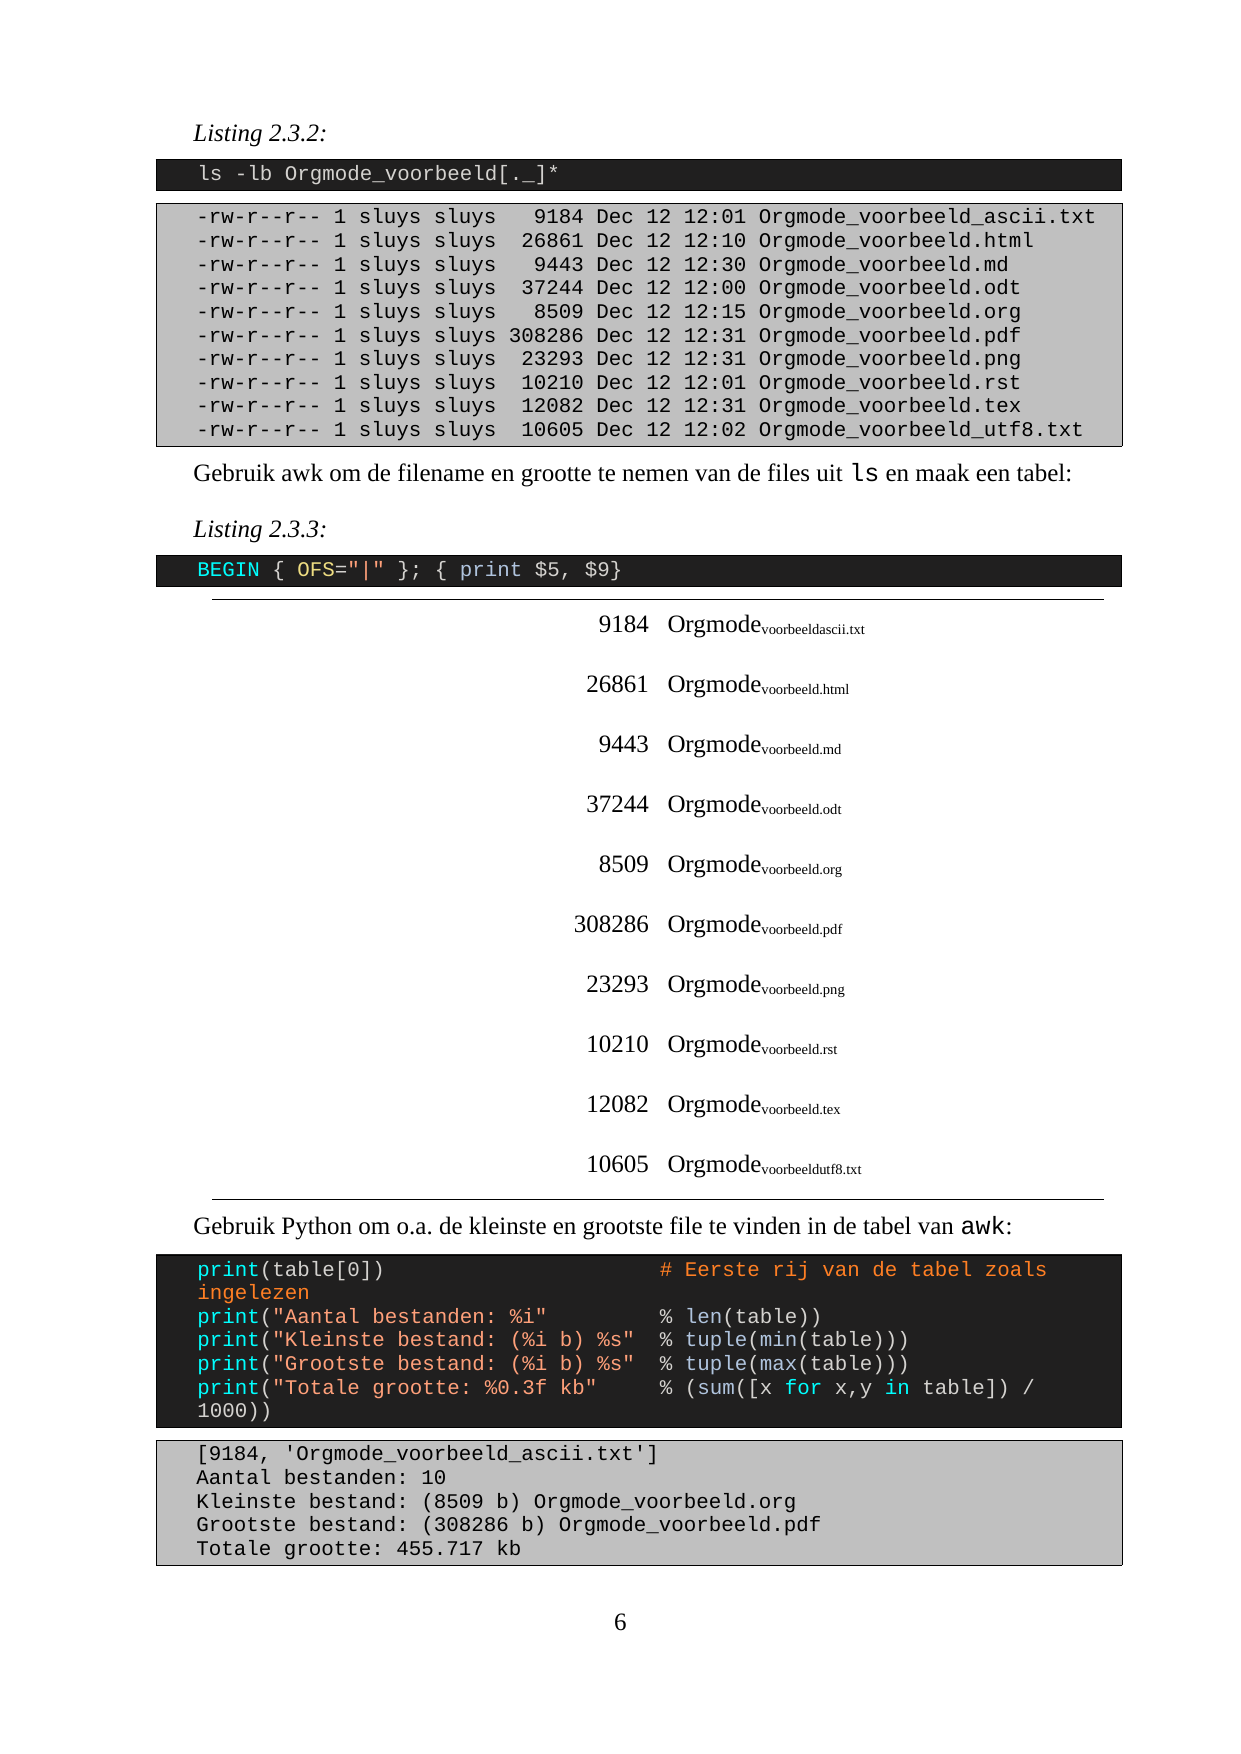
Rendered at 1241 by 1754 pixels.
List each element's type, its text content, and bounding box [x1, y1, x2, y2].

list -rw-r--r-- 1 sluys sluys 8509 Dec 12 12:15 Orgmode_voorbeeld.org [157, 298, 1122, 322]
list -rw-r--r-- 1 sluys sluys 12082 Dec 12 12:31 Orgmode_voorbeeld.tex [157, 392, 1122, 416]
table_cell Orgmodevoorbeeld.tex [658, 1079, 1103, 1139]
table_cell Orgmodevoorbeeld.odt [658, 779, 1103, 839]
table_cell Orgmodevoorbeeld.pdf [658, 899, 1103, 959]
table_header 9184 [212, 600, 658, 659]
list Totale grootte: 455.717 kb [157, 1535, 1122, 1565]
list -rw-r--r-- 1 sluys sluys 26861 Dec 12 12:10 Orgmode_voorbeeld.html [157, 227, 1122, 251]
table_cell 23293 [212, 959, 658, 1019]
table_cell 308286 [212, 899, 658, 959]
list Listing 2.3.3: [156, 514, 1122, 543]
table_cell 9443 [212, 719, 658, 779]
table_cell 12082 [212, 1079, 658, 1139]
list Gebruik Python om o.a. de kleinste en grootste file te vinden in de tabel van awk: [156, 1211, 1122, 1242]
table_cell 8509 [212, 839, 658, 899]
list [9184, 'Orgmode_voorbeeld_ascii.txt'] [157, 1441, 1122, 1464]
table_cell 26861 [212, 659, 658, 719]
table_cell 10210 [212, 1019, 658, 1079]
table_cell Orgmodevoorbeeld.html [658, 659, 1103, 719]
list -rw-r--r-- 1 sluys sluys 37244 Dec 12 12:00 Orgmode_voorbeeld.odt [157, 274, 1122, 298]
table_cell Orgmodevoorbeeldutf8.txt [658, 1139, 1103, 1199]
list print("Kleinste bestand: (%i b) %s" % tuple(min(table))) [157, 1326, 1121, 1349]
table_cell Orgmodevoorbeeld.org [658, 839, 1103, 899]
list -rw-r--r-- 1 sluys sluys 10605 Dec 12 12:02 Orgmode_voorbeeld_utf8.txt [157, 416, 1122, 446]
list print(table[0]) # Eerste rij van de tabel zoals ingelezen [157, 1256, 1121, 1302]
list print("Totale grootte: %0.3f kb" % (sum([x for x,y in table]) / 1000)) [157, 1373, 1121, 1427]
list ls -lb Orgmode_voorbeeld[._]* [157, 160, 1121, 190]
list Gebruik awk om de filename en grootte te nemen van de files uit ls en maak een tabel: [156, 458, 1122, 489]
list -rw-r--r-- 1 sluys sluys 10210 Dec 12 12:01 Orgmode_voorbeeld.rst [157, 369, 1122, 392]
table_cell Orgmodevoorbeeld.md [658, 719, 1103, 779]
table_cell 10605 [212, 1139, 658, 1199]
list -rw-r--r-- 1 sluys sluys 308286 Dec 12 12:31 Orgmode_voorbeeld.pdf [157, 322, 1122, 345]
table_cell Orgmodevoorbeeld.png [658, 959, 1103, 1019]
list print("Aantal bestanden: %i" % len(table)) [157, 1302, 1121, 1326]
table_cell Orgmodevoorbeeld.rst [658, 1019, 1103, 1079]
list Kleinste bestand: (8509 b) Orgmode_voorbeeld.org [157, 1488, 1122, 1511]
list -rw-r--r-- 1 sluys sluys 23293 Dec 12 12:31 Orgmode_voorbeeld.png [157, 345, 1122, 369]
table_cell 37244 [212, 779, 658, 839]
list Grootste bestand: (308286 b) Orgmode_voorbeeld.pdf [157, 1511, 1122, 1535]
list -rw-r--r-- 1 sluys sluys 9443 Dec 12 12:30 Orgmode_voorbeeld.md [157, 251, 1122, 274]
list Listing 2.3.2: [156, 118, 1122, 147]
list -rw-r--r-- 1 sluys sluys 9184 Dec 12 12:01 Orgmode_voorbeeld_ascii.txt [157, 204, 1122, 227]
list BEGIN { OFS="|" }; { print $5, $9} [157, 556, 1121, 586]
list print("Grootste bestand: (%i b) %s" % tuple(max(table))) [157, 1349, 1121, 1373]
list Aantal bestanden: 10 [157, 1464, 1122, 1488]
table_header Orgmodevoorbeeldascii.txt [658, 600, 1103, 659]
